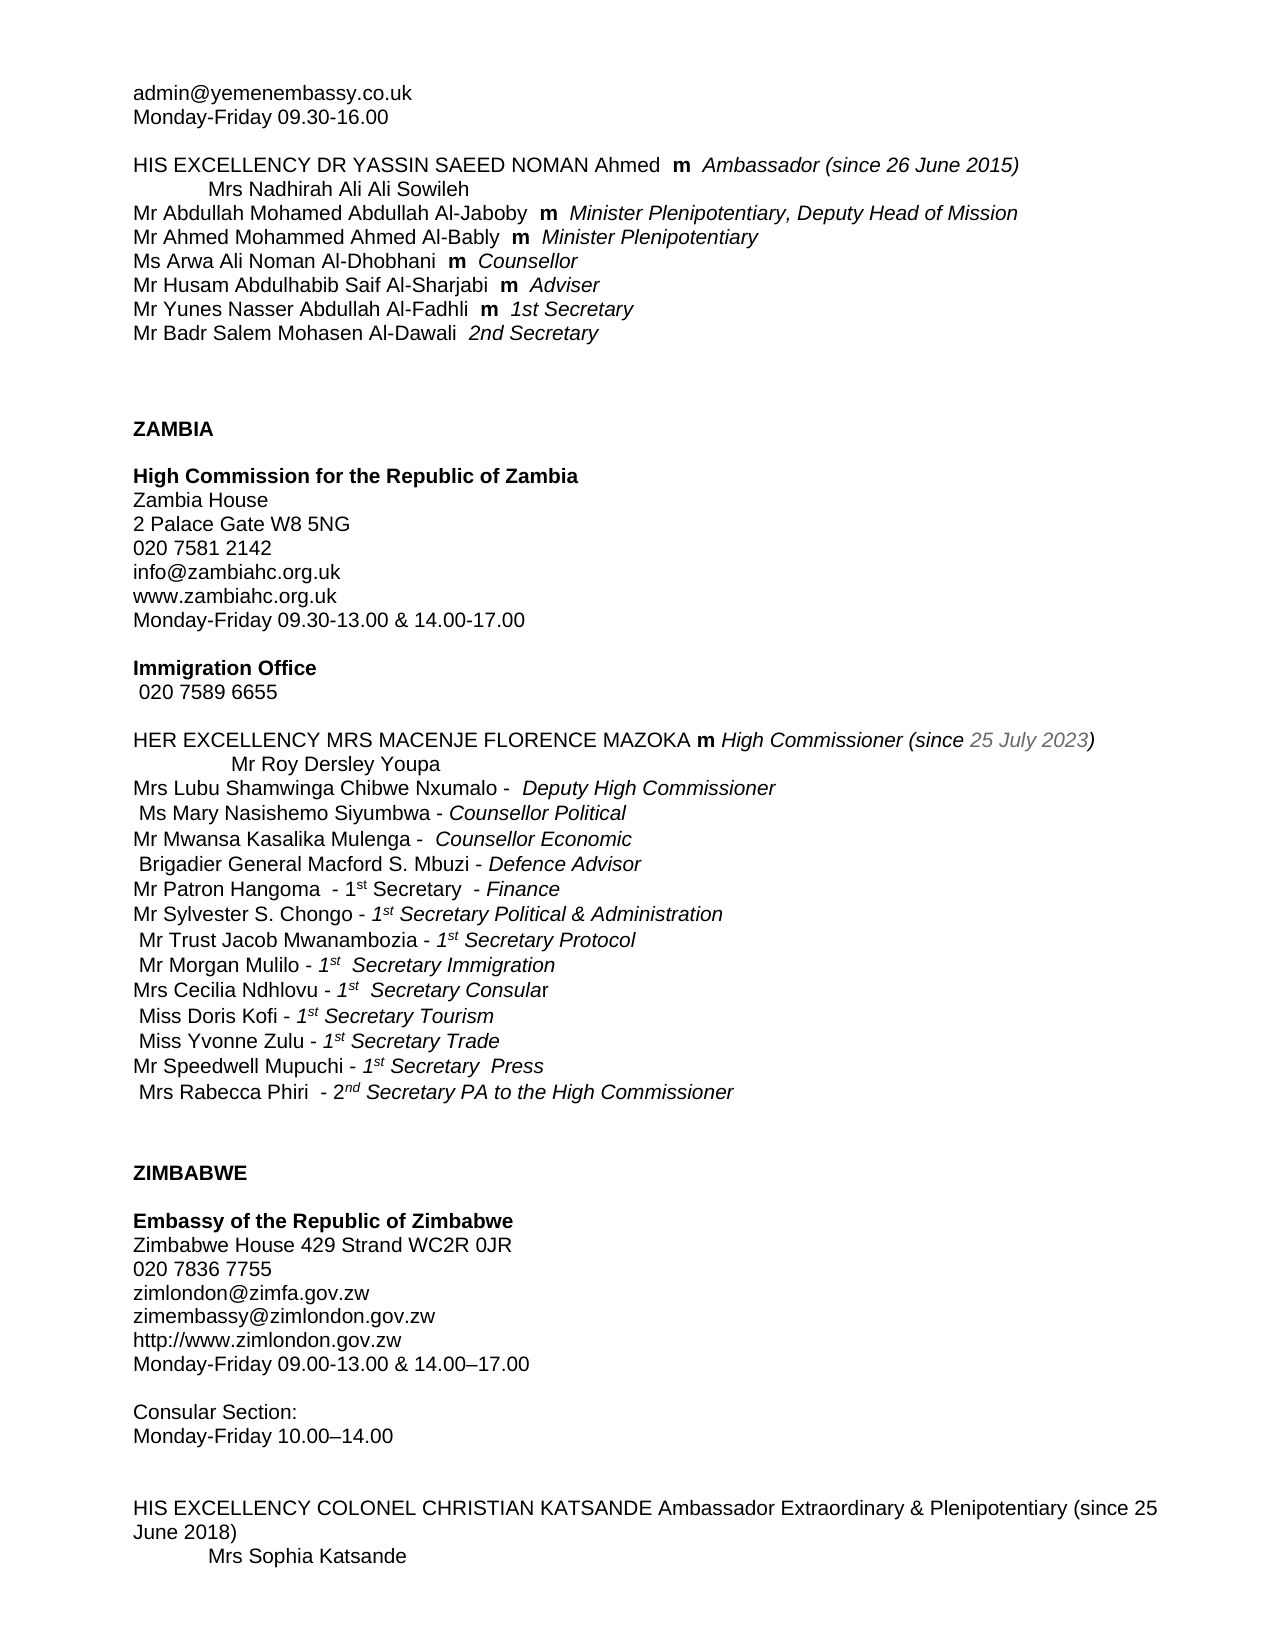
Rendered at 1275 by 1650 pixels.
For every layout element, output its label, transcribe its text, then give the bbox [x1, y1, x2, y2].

text Mr Speedwell Mupuchi - 1st Secretary Press Mrs Rabecca Phiri - 2nd Secretary PA to the High Commissioner [133, 1054, 1181, 1103]
text Mr Sylvester S. Chongo - 1st Secretary Political & Administration Mr Trust Jacob Mwanambozia - 1st Secretary Protocol Mr Morgan Mulilo - 1st Secretary Immigration Mrs Cecilia Ndhlovu - 1st Secretary Consular Miss Doris Kofi - 1st Secretary Tourism Miss Yvonne Zulu - 1st Secretary Trade [133, 902, 1181, 1053]
text Monday-Friday 10.00–14.00 [133, 1424, 1181, 1448]
text www.zambiahc.org.uk [133, 584, 1181, 608]
text Monday-Friday 09.30-13.00 & 14.00-17.00 [133, 608, 1181, 632]
text Mr Patron Hangoma - 1st Secretary - Finance [133, 877, 1181, 901]
text 020 7836 7755 [133, 1256, 1181, 1280]
text Mrs Sophia Katsande [133, 1544, 1181, 1568]
text Monday-Friday 09.30-16.00 [133, 105, 1181, 129]
text ZAMBIA [133, 416, 1181, 440]
text Monday-Friday 09.00-13.00 & 14.00–17.00 [133, 1352, 1181, 1376]
text Immigration Office [133, 656, 1181, 680]
text Mr Badr Salem Mohasen Al-Dawali 2nd Secretary [133, 321, 1181, 344]
text Zimbabwe House 429 Strand WC2R 0JR [133, 1232, 1181, 1256]
subtitle High Commission for the Republic of Zambia [133, 464, 1181, 488]
text HIS EXCELLENCY COLONEL CHRISTIAN KATSANDE Ambassador Extraordinary & Plenipotentiary (since 25 June 2018) [133, 1496, 1181, 1544]
text Mr Husam Abdulhabib Saif Al-Sharjabi m Adviser [133, 273, 1181, 297]
text Mr Abdullah Mohamed Abdullah Al-Jaboby m Minister Plenipotentiary, Deputy Head of Mission [133, 201, 1181, 225]
text zimlondon@zimfa.gov.zw [133, 1280, 1181, 1304]
text 2 Palace Gate W8 5NG [133, 512, 1181, 536]
text Zambia House [133, 488, 1181, 512]
text zimembassy@zimlondon.gov.zw [133, 1304, 1181, 1328]
text Embassy of the Republic of Zimbabwe [133, 1208, 1181, 1232]
text Mr Yunes Nasser Abdullah Al-Fadhli m 1st Secretary [133, 297, 1181, 321]
text HER EXCELLENCY MRS MACENJE FLORENCE MAZOKA m High Commissioner (since 25 July 2023) [133, 728, 1181, 752]
text 020 7581 2142 [133, 536, 1181, 560]
text HIS EXCELLENCY DR YASSIN SAEED NOMAN Ahmed m Ambassador (since 26 June 2015) [133, 153, 1181, 177]
text Ms Arwa Ali Noman Al-Dhobhani m Counsellor [133, 249, 1181, 273]
text http://www.zimlondon.gov.zw [133, 1328, 1181, 1352]
text Mr Ahmed Mohammed Ahmed Al-Bably m Minister Plenipotentiary [133, 225, 1181, 249]
text admin@yemenembassy.co.uk [133, 81, 1181, 105]
text Consular Section: [133, 1400, 1181, 1424]
text ZIMBABWE [133, 1161, 1181, 1184]
text info@zambiahc.org.uk [133, 560, 1181, 584]
text Mrs Lubu Shamwinga Chibwe Nxumalo - Deputy High Commissioner Ms Mary Nasishemo Siyumbwa - Counsellor Political Mr Mwansa Kasalika Mulenga - Counsellor Economic Brigadier General Macford S. Mbuzi - Defence Advisor [133, 776, 1181, 876]
text Mrs Nadhirah Ali Ali Sowileh [133, 177, 1181, 201]
text 020 7589 6655 [133, 680, 1181, 704]
text Mr Roy Dersley Youpa [133, 752, 1181, 776]
